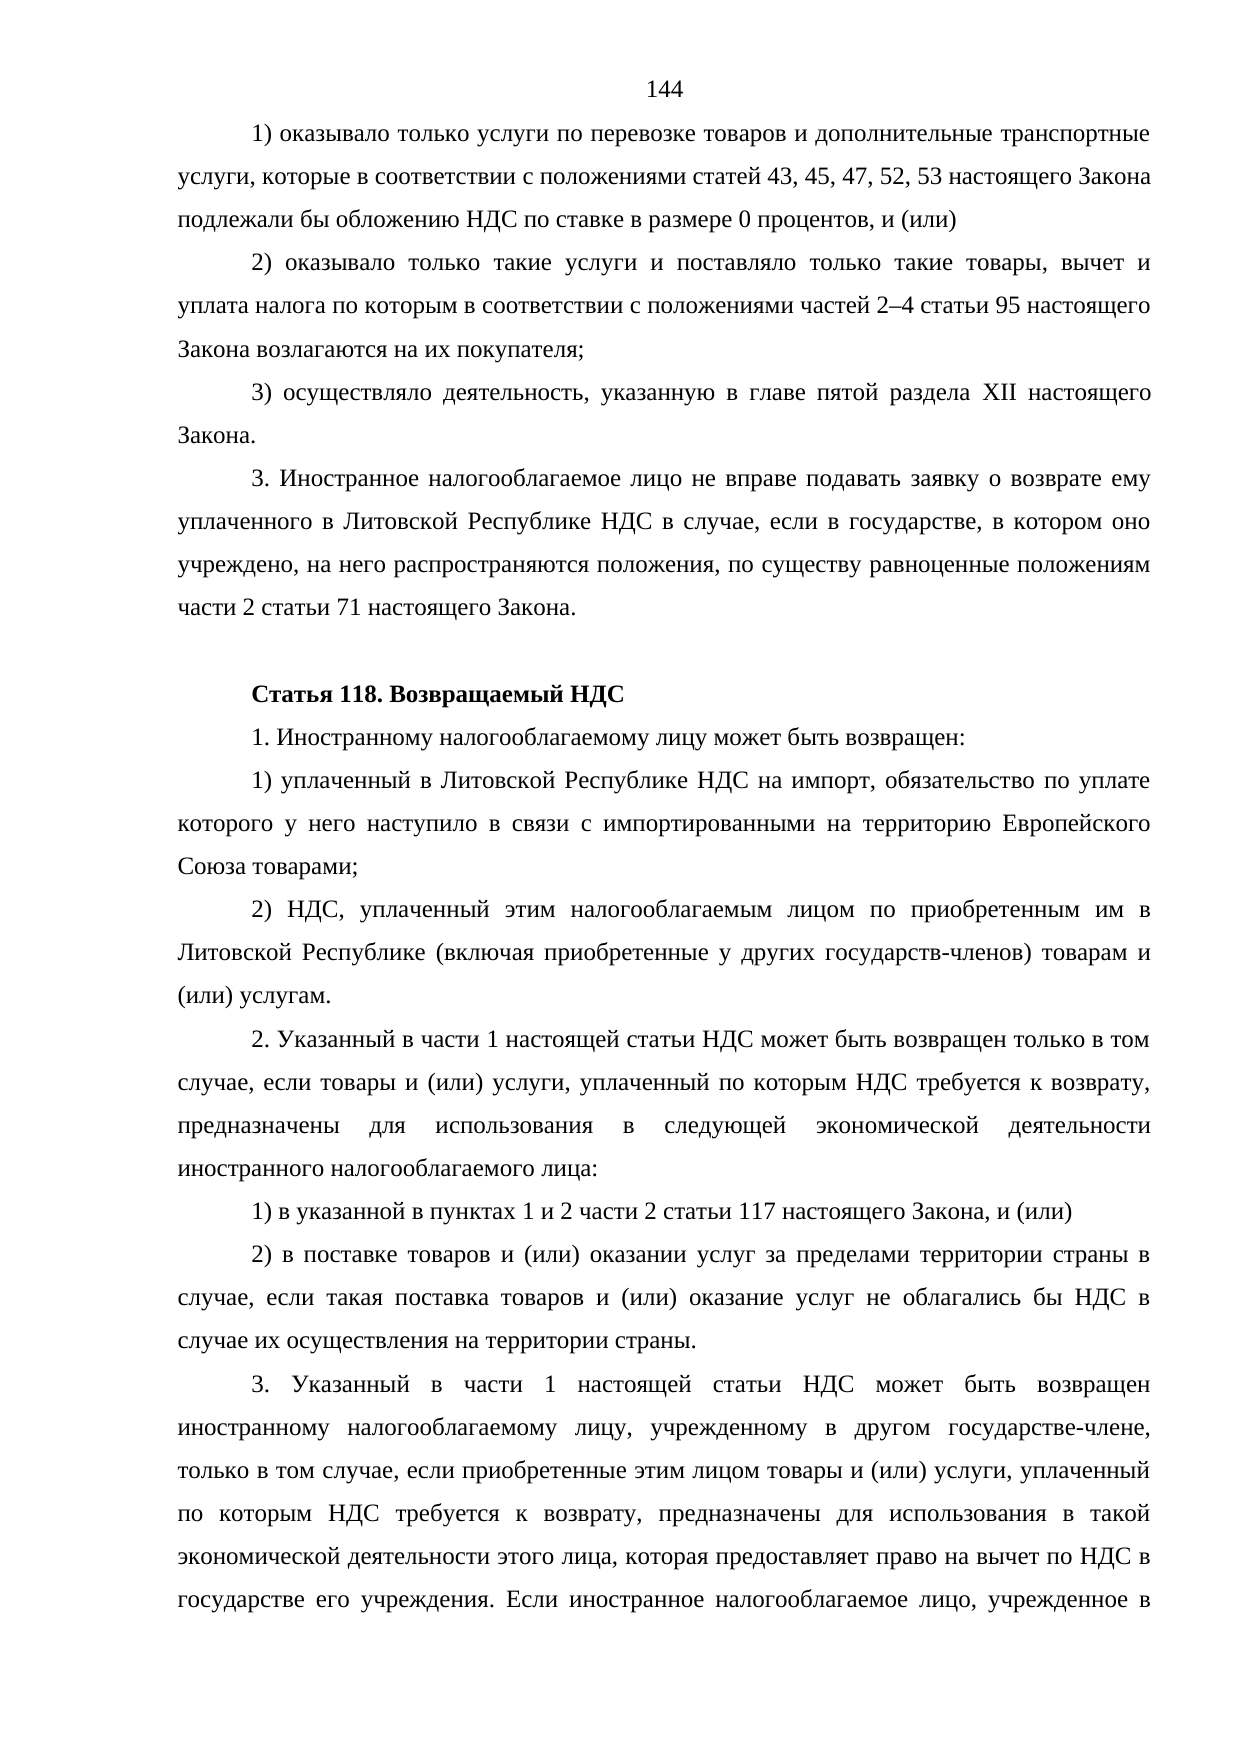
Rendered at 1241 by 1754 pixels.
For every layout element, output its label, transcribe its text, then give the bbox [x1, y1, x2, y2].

text 2) в поставке товаров и (или) оказании услуг за пределами территории страны в случае, если такая поставка товаров и (или) оказание услуг не облагались бы НДС в случае их осуществления на территории страны. [177, 1239, 1152, 1354]
text 1. Иностранному налогооблагаемому лицу может быть возвращен: [177, 722, 1152, 751]
text 2. Указанный в части 1 настоящей статьи НДС может быть возвращен только в том случае, если товары и (или) услуги, уплаченный по которым НДС требуется к возврату, предназначены для использования в следующей экономической деятельности иностранного налогооблагаемого лица: [177, 1024, 1152, 1182]
text Статья 118. Возвращаемый НДС [177, 679, 1152, 707]
text 3) осуществляло деятельность, указанную в главе пятой раздела XII настоящего Закона. [177, 377, 1152, 449]
text 3. Указанный в части 1 настоящей статьи НДС может быть возвращен иностранному налогооблагаемому лицу, учрежденному в другом государстве-члене, только в том случае, если приобретенные этим лицом товары и (или) услуги, уплаченный по которым НДС требуется к возврату, предназначены для использования в такой экономической деятельности этого лица, которая предоставляет право на вычет по НДС в государстве его учреждения. Если иностранное налогооблагаемое лицо, учрежденное в [177, 1369, 1152, 1613]
text 1) уплаченный в Литовской Республике НДС на импорт, обязательство по уплате которого у него наступило в связи с импортированными на территорию Европейского Союза товарами; [177, 765, 1152, 880]
text 1) оказывало только услуги по перевозке товаров и дополнительные транспортные услуги, которые в соответствии с положениями статей 43, 45, 47, 52, 53 настоящего Закона подлежали бы обложению НДС по ставке в размере 0 процентов, и (или) [177, 118, 1152, 233]
text 2) оказывало только такие услуги и поставляло только такие товары, вычет и уплата налога по которым в соответствии с положениями частей 2–4 статьи 95 настоящего Закона возлагаются на их покупателя; [177, 247, 1152, 362]
text 1) в указанной в пунктах 1 и 2 части 2 статьи 117 настоящего Закона, и (или) [177, 1196, 1152, 1225]
text 2) НДС, уплаченный этим налогооблагаемым лицом по приобретенным им в Литовской Республике (включая приобретенные у других государств-членов) товарам и (или) услугам. [177, 894, 1152, 1009]
text 3. Иностранное налогооблагаемое лицо не вправе подавать заявку о возврате ему уплаченного в Литовской Республике НДС в случае, если в государстве, в котором оно учреждено, на него распространяются положения, по существу равноценные положениям части 2 статьи 71 настоящего Закона. [177, 463, 1152, 621]
